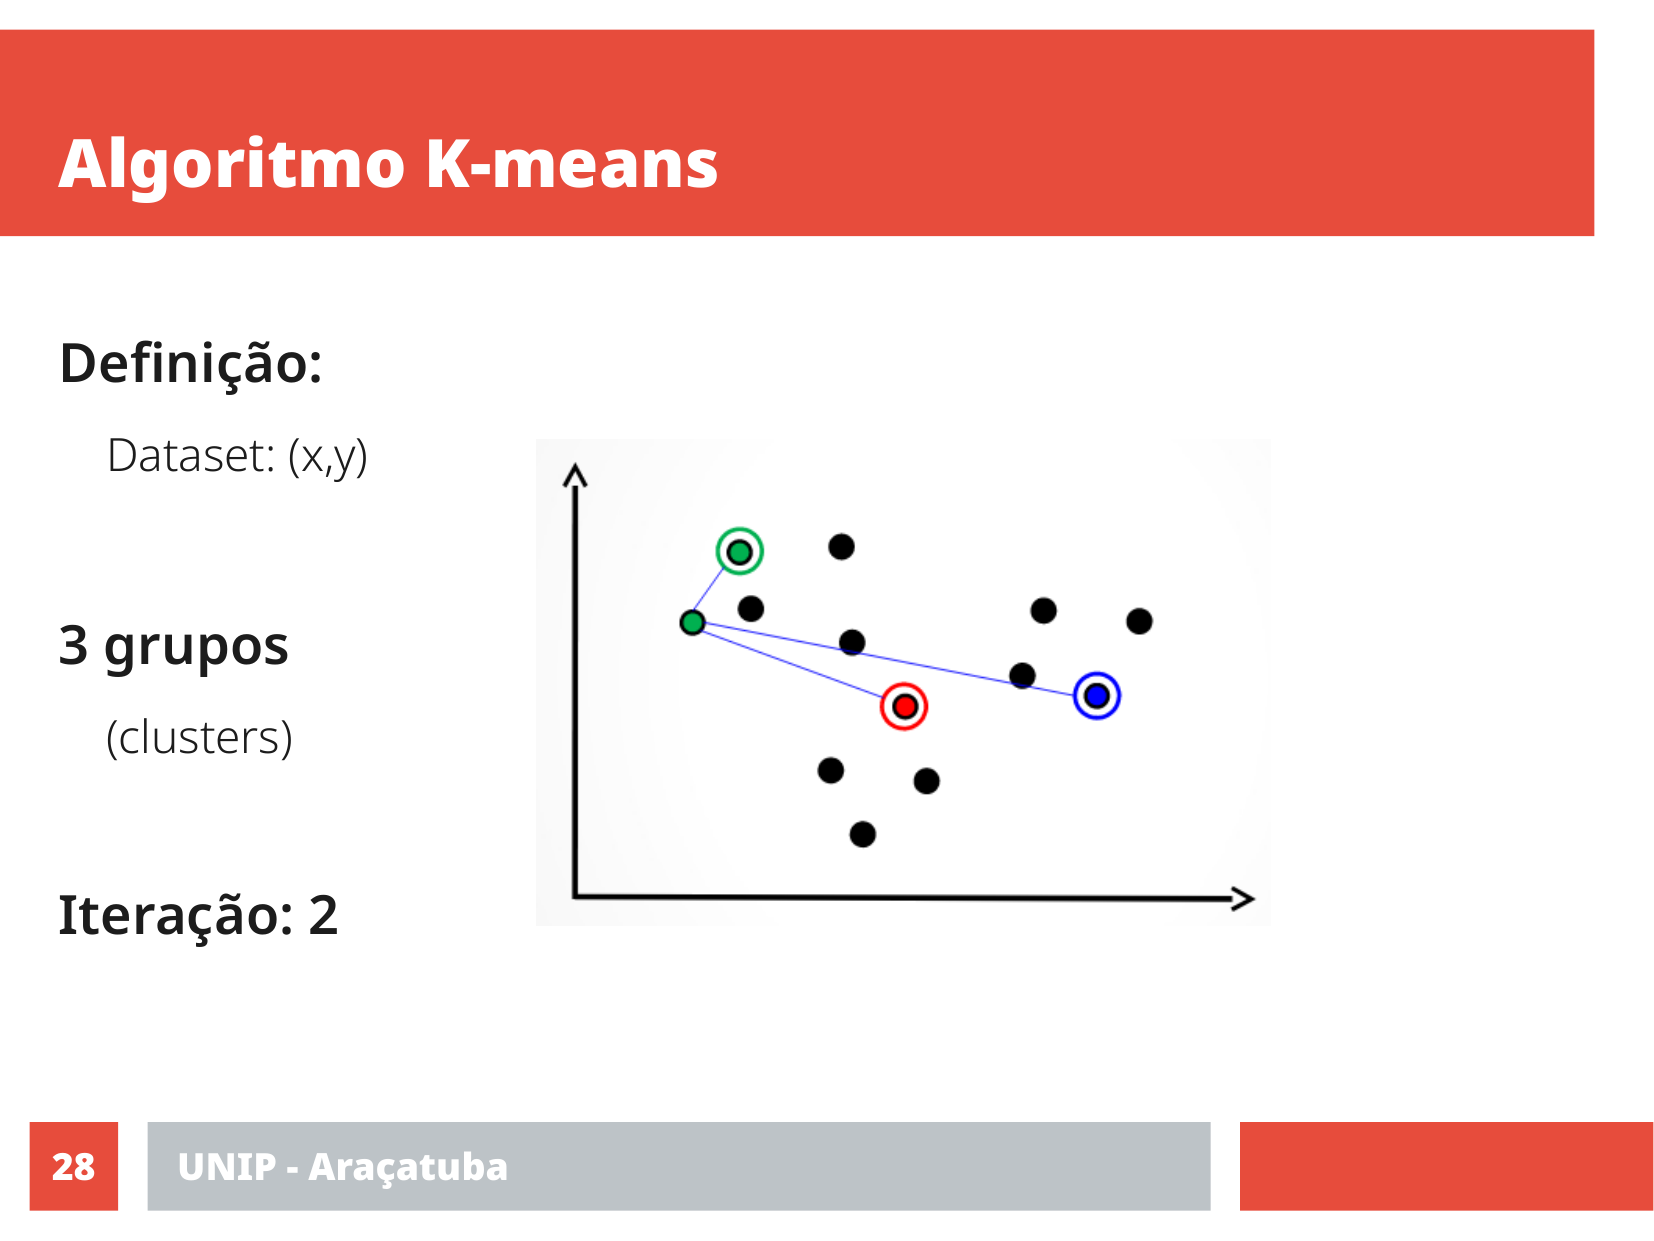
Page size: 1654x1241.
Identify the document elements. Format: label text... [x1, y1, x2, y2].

list Definição: Dataset: (x,y) 3 grupos (clusters) Iteração: 2 [59, 324, 1565, 1093]
title Algoritmo K-means [59, 59, 1595, 207]
